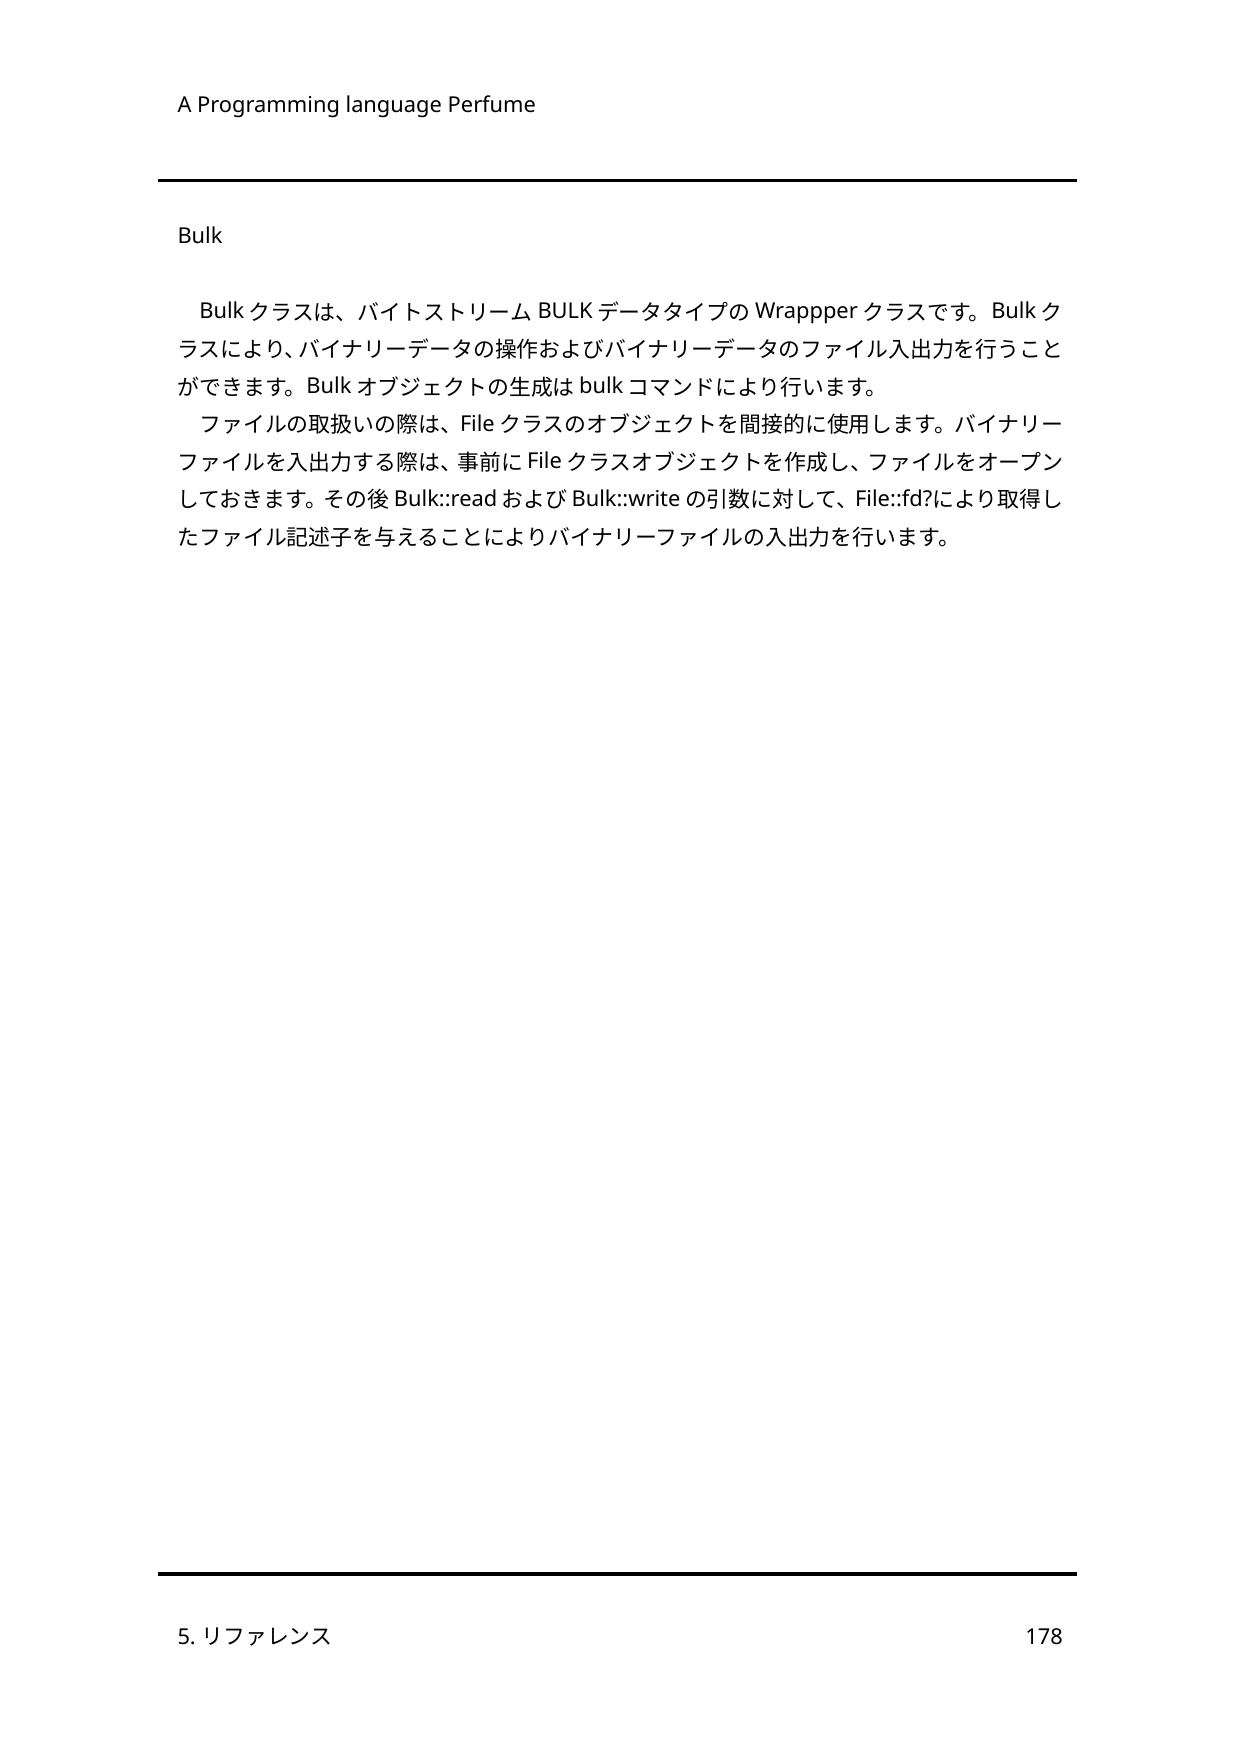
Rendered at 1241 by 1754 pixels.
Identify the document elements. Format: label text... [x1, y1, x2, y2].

subtitle Bulk [177, 217, 1063, 254]
text ファイルの取扱いの際は、Fileクラスのオブジェクトを間接的に使用します。バイナリーファイルを入出力する際は、事前にFileクラスオブジェクトを作成し、ファイルをオープンしておきます。その後Bulk::readおよびBulk::writeの引数に対して、File::fd?により取得したファイル記述子を与えることによりバイナリーファイルの入出力を行います。 [177, 404, 1063, 554]
text Bulkクラスは、バイトストリームBULKデータタイプのWrappperクラスです。Bulkクラスにより、バイナリーデータの操作およびバイナリーデータのファイル入出力を行うことができます。Bulkオブジェクトの生成はbulkコマンドにより行います。 [177, 292, 1063, 404]
